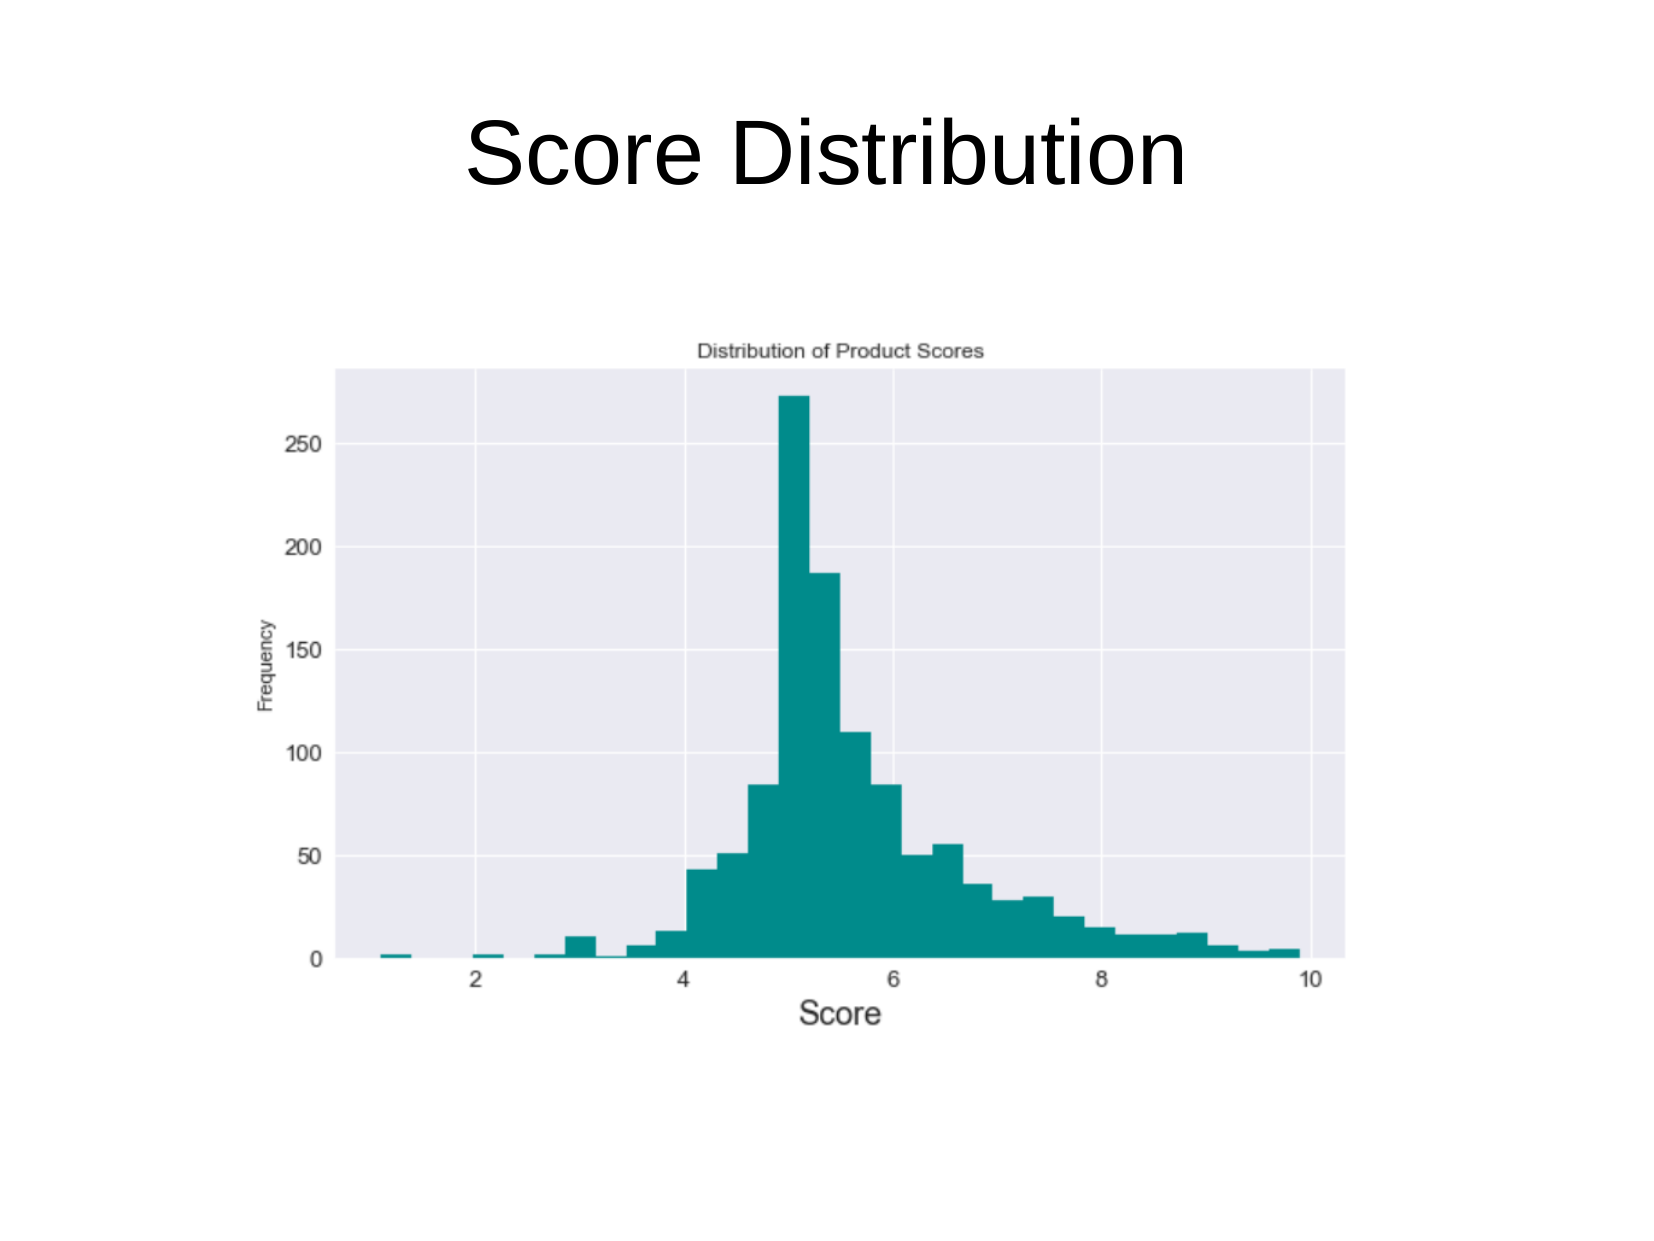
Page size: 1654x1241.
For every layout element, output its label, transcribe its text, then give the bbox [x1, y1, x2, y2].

picture [216, 314, 1388, 1034]
title Score Distribution [82, 49, 1571, 257]
